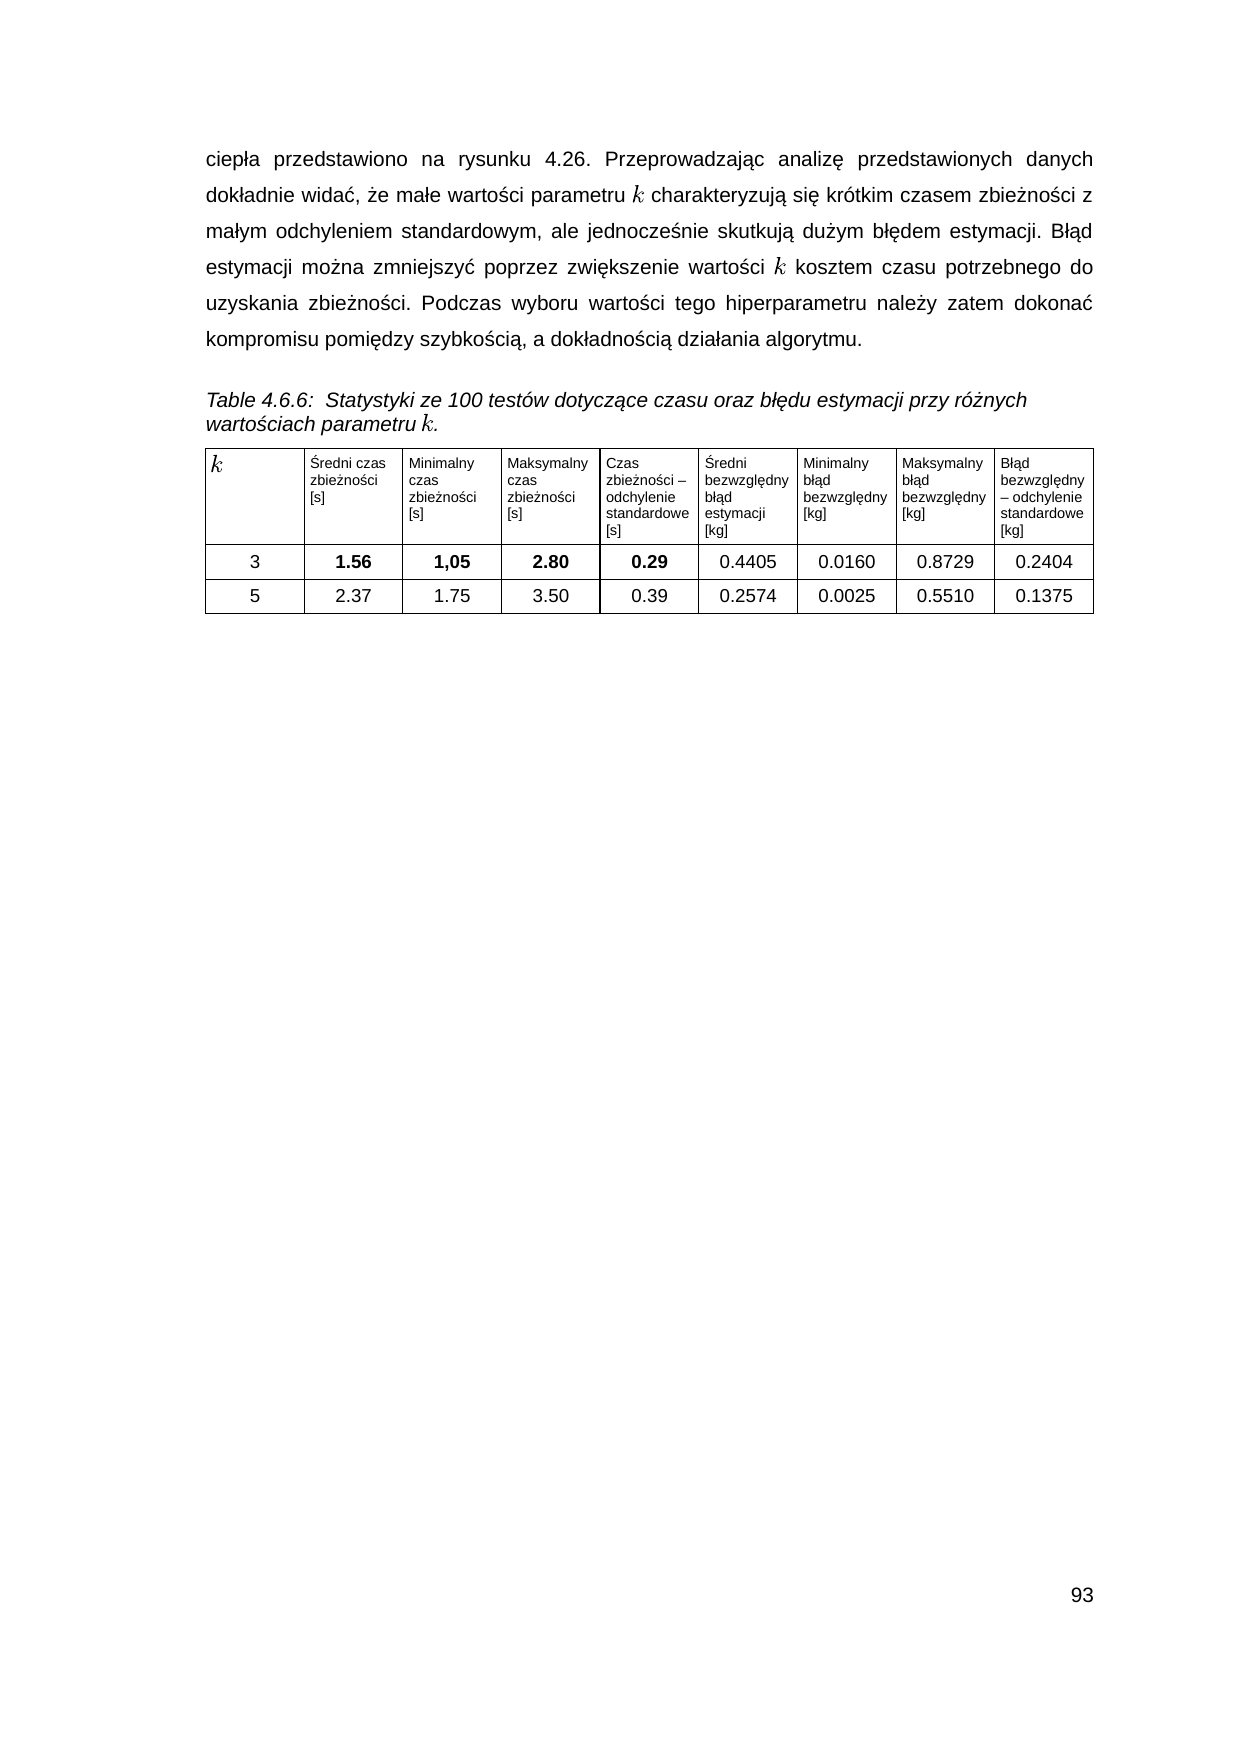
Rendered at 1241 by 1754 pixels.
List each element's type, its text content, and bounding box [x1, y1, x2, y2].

table_cell 0,5510 [897, 580, 994, 612]
table_cell 2,37 [305, 580, 402, 612]
table_cell 3,50 [502, 580, 599, 612]
table_header Czas zbieżności – odchylenie standardowe [s] [601, 449, 698, 544]
table_header [206, 449, 304, 544]
table_cell 0,2574 [699, 580, 797, 612]
table_cell 0,39 [601, 580, 698, 612]
table_cell 0,8729 [897, 545, 994, 578]
table_header Minimalny błąd bezwzględny [kg] [798, 449, 896, 544]
table_cell 2,80 [502, 545, 599, 578]
table_header Średni czas zbieżności [s] [305, 449, 402, 544]
table_cell 0,29 [601, 545, 698, 578]
table_header Średni bezwzględny błąd estymacji [kg] [699, 449, 797, 544]
table_cell 1,56 [305, 545, 402, 578]
table_header Minimalny czas zbieżności [s] [403, 449, 501, 544]
table_cell 1,05 [403, 545, 501, 578]
table_cell 0,4405 [699, 545, 797, 578]
table_header Maksymalny błąd bezwzględny [kg] [897, 449, 994, 544]
table_cell 0,0025 [798, 580, 896, 612]
table_cell 0,1375 [995, 580, 1093, 612]
table_cell 5 [206, 580, 304, 612]
table_cell 1,75 [403, 580, 501, 612]
table_header Błąd bezwzględny – odchylenie standardowe [kg] [995, 449, 1093, 544]
table_cell 0,2404 [995, 545, 1093, 578]
table_cell 3 [206, 545, 304, 578]
table_header Maksymalny czas zbieżności [s] [502, 449, 599, 544]
text Table 4.6.6: Statystyki ze 100 testów dotyczące czasu oraz błędu estymacji przy różnych wartościach parametru . [206, 388, 1093, 436]
text ciepła przedstawiono na rysunku 4.26. Przeprowadzając analizę przedstawionych danych dokładnie widać, że małe wartości parametru charakteryzują się krótkim czasem zbieżności z małym odchyleniem standardowym, ale jednocześnie skutkują dużym błędem estymacji. Błąd estymacji można zmniejszyć poprzez zwiększenie wartości kosztem czasu potrzebnego do uzyskania zbieżności. Podczas wyboru wartości tego hiperparametru należy zatem dokonać kompromisu pomiędzy szybkością, a dokładnością działania algorytmu. [206, 147, 1093, 351]
table_cell 0,0160 [798, 545, 896, 578]
